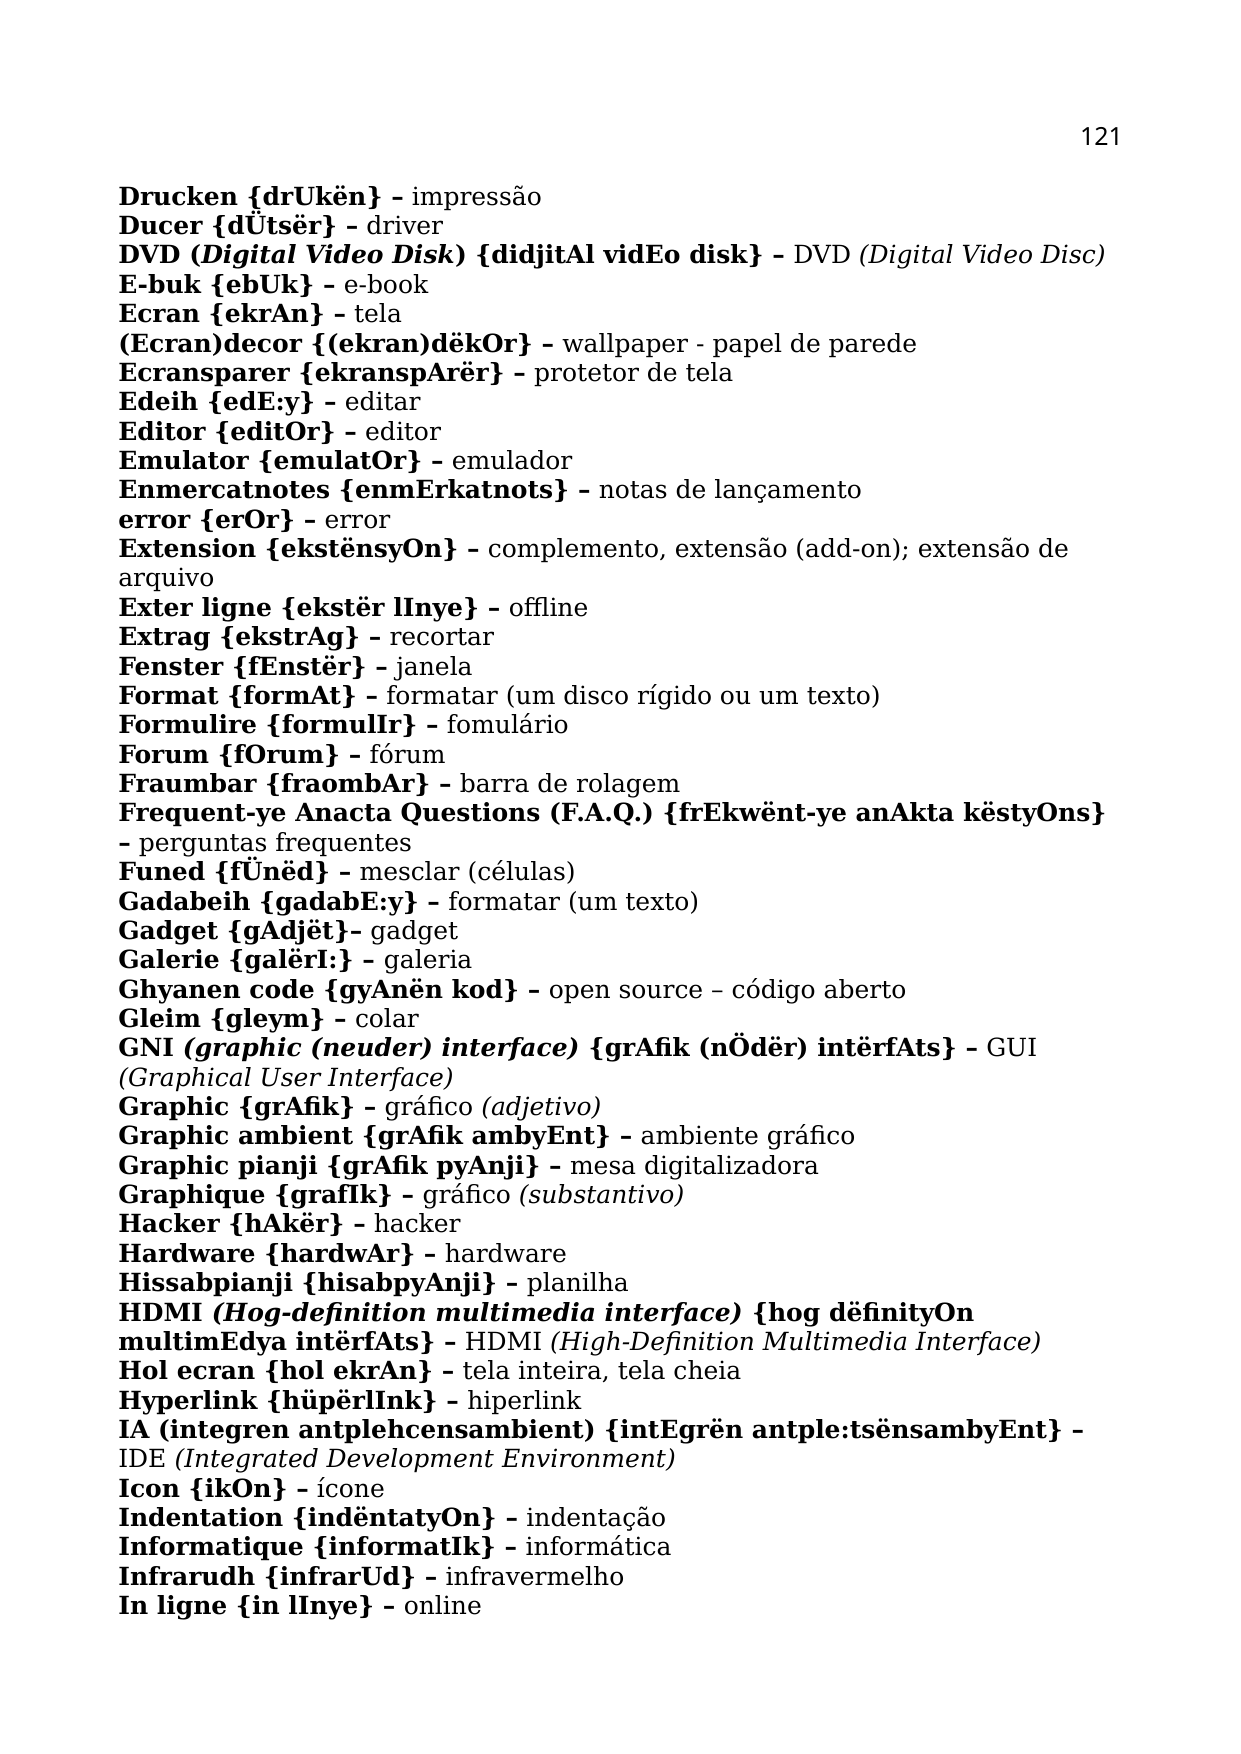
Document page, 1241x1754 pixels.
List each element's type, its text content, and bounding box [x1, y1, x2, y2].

text Galerie {galërI:} – galeria [118, 945, 1123, 974]
text Drucken {drUkën} – impressão [118, 182, 1123, 211]
text Frequent-ye Anacta Questions (F.A.Q.) {frEkwënt-ye anAkta këstyOns} – perguntas frequentes [118, 798, 1123, 857]
text IA (integren antplehcensambient) {intEgrën antple:tsënsambyEnt} – IDE (Integrated Development Environment) [118, 1415, 1123, 1473]
text Extrag {ekstrAg} – recortar [118, 622, 1123, 651]
text Hyperlink {hüpërlInk} – hiperlink [118, 1386, 1123, 1415]
text Emulator {emulatOr} – emulador [118, 446, 1123, 475]
text Exter ligne {ekstër lInye} – offline [118, 593, 1123, 622]
text Hissabpianji {hisabpyAnji} – planilha [118, 1268, 1123, 1297]
text In ligne {in lInye} – online [118, 1591, 1123, 1620]
text Ghyanen code {gyAnën kod} – open source – código aberto [118, 974, 1123, 1004]
text Gadget {gAdjët}– gadget [118, 916, 1123, 945]
text Hacker {hAkër} – hacker [118, 1209, 1123, 1239]
text Hardware {hardwAr} – hardware [118, 1239, 1123, 1268]
text Indentation {indëntatyOn} – indentação [118, 1503, 1123, 1532]
text Editor {editOr} – editor [118, 417, 1123, 446]
text Edeih {edE:y} – editar [118, 387, 1123, 417]
text error {erOr} – error [118, 505, 1123, 534]
text Infrarudh {infrarUd} – infravermelho [118, 1562, 1123, 1591]
text Forum {fOrum} – fórum [118, 739, 1123, 769]
text Enmercatnotes {enmErkatnots} – notas de lançamento [118, 475, 1123, 505]
text Format {formAt} – formatar (um disco rígido ou um texto) [118, 681, 1123, 710]
text Graphique {grafIk} – gráfico (substantivo) [118, 1180, 1123, 1209]
text Hol ecran {hol ekrAn} – tela inteira, tela cheia [118, 1356, 1123, 1386]
text Fraumbar {fraombAr} – barra de rolagem [118, 769, 1123, 798]
text HDMI (Hog-definition multimedia interface) {hog dëfinityOn multimEdya intërfAts} – HDMI (High-Definition Multimedia Interface) [118, 1297, 1123, 1356]
text Graphic pianji {grAfik pyAnji} – mesa digitalizadora [118, 1151, 1123, 1180]
text Informatique {informatIk} – informática [118, 1532, 1123, 1562]
text Icon {ikOn} – ícone [118, 1473, 1123, 1503]
text Ducer {dÜtsër} – driver [118, 211, 1123, 240]
text Graphic ambient {grAfik ambyEnt} – ambiente gráfico [118, 1121, 1123, 1151]
text Ecran {ekrAn} – tela [118, 299, 1123, 328]
text Ecransparer {ekranspArër} – protetor de tela [118, 358, 1123, 387]
text E-buk {ebUk} – e-book [118, 270, 1123, 299]
text Gleim {gleym} – colar [118, 1004, 1123, 1033]
text Formulire {formulIr} – fomulário [118, 710, 1123, 739]
text Gadabeih {gadabE:y} – formatar (um texto) [118, 886, 1123, 916]
text Fenster {fEnstër} – janela [118, 651, 1123, 681]
text Graphic {grAfik} – gráfico (adjetivo) [118, 1092, 1123, 1121]
text GNI (graphic (neuder) interface) {grAfik (nÖdër) intërfAts} – GUI (Graphical User Interface) [118, 1033, 1123, 1092]
text (Ecran)decor {(ekran)dëkOr} – wallpaper - papel de parede [118, 328, 1123, 358]
text Extension {ekstënsyOn} – complemento, extensão (add-on); extensão de arquivo [118, 534, 1123, 593]
text Funed {fÜnëd} – mesclar (células) [118, 857, 1123, 886]
text DVD (Digital Video Disk) {didjitAl vidEo disk} – DVD (Digital Video Disc) [118, 240, 1123, 270]
